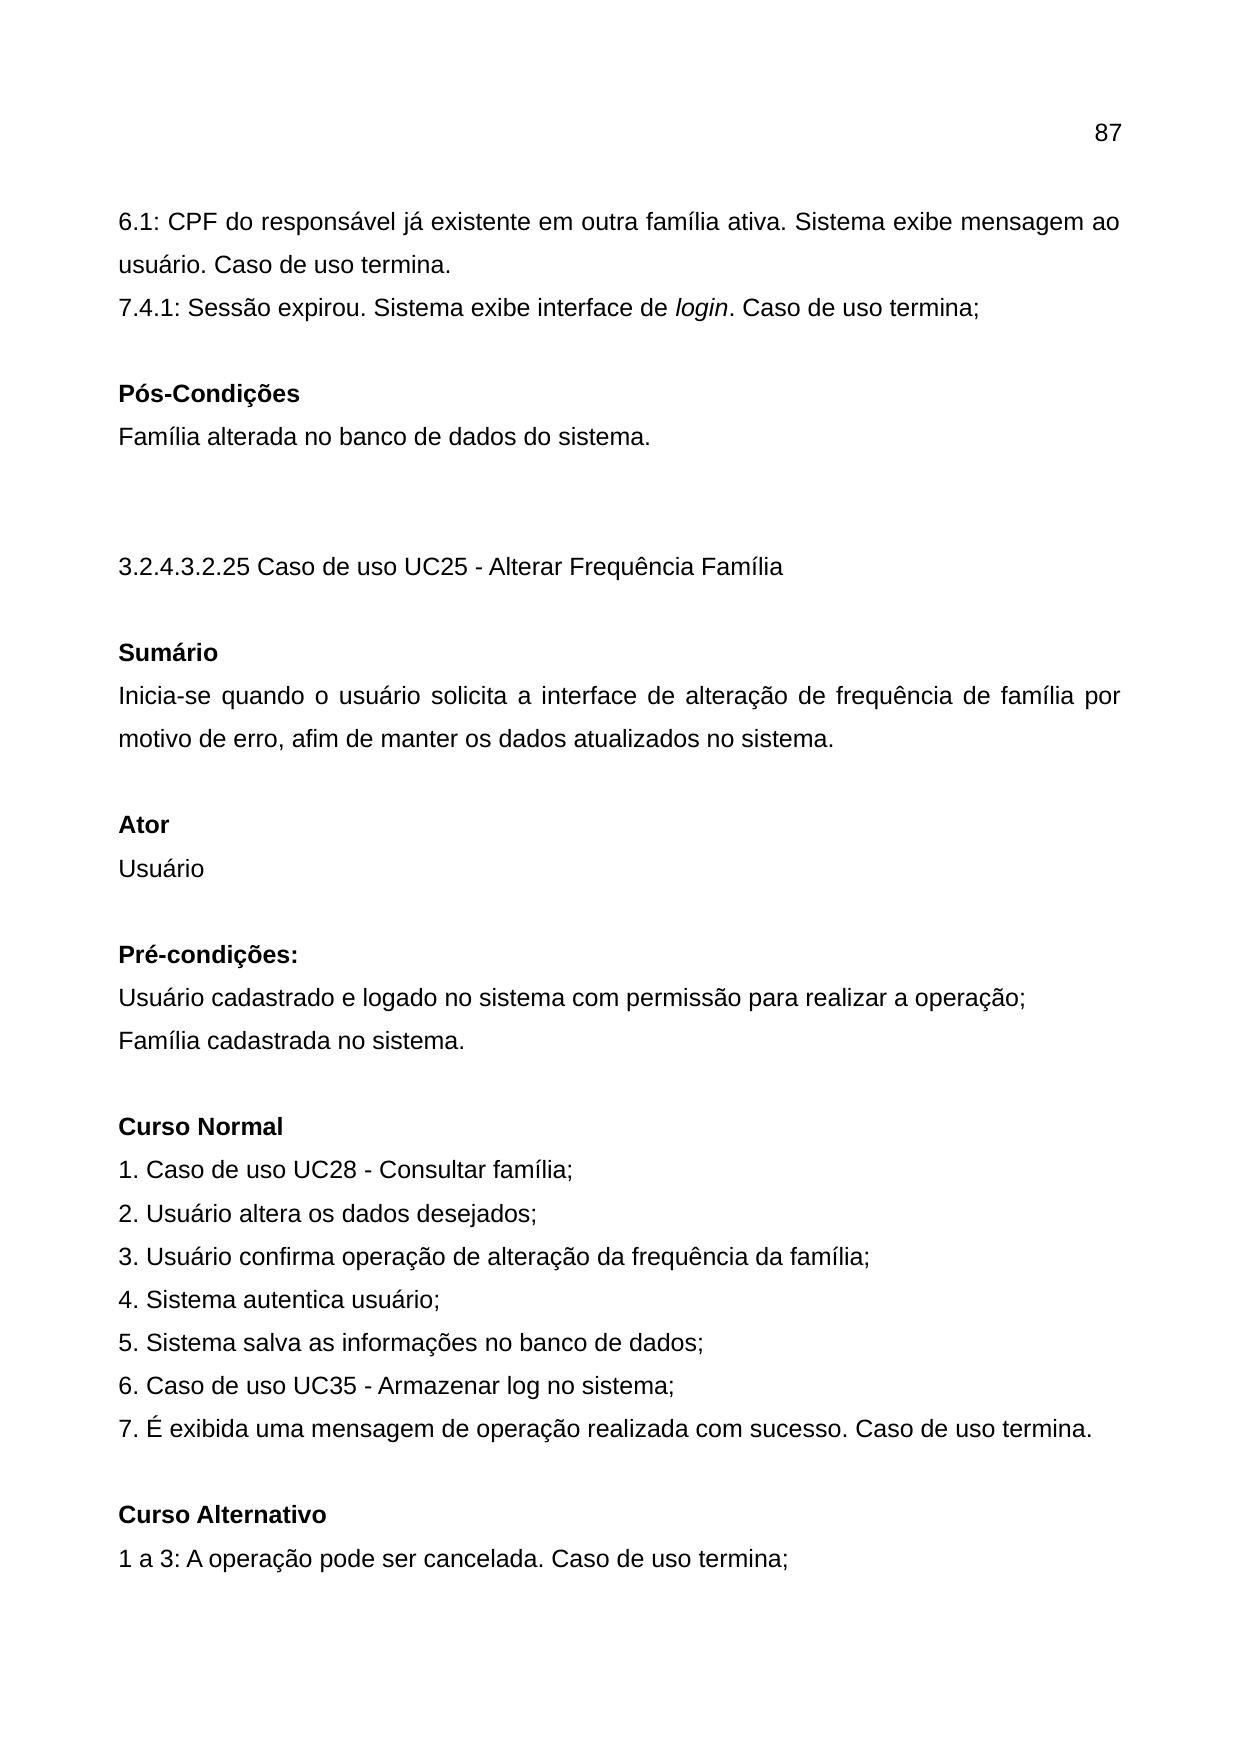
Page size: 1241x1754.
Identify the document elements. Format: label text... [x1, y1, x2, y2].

text 3.2.4.3.2.25 Caso de uso UC25 - Alterar Frequência Família [118, 552, 1122, 580]
text 1 a 3: A operação pode ser cancelada. Caso de uso termina; [118, 1543, 1122, 1572]
text 7.4.1: Sessão expirou. Sistema exibe interface de login. Caso de uso termina; [118, 293, 1122, 322]
text 4. Sistema autentica usuário; [118, 1285, 1122, 1313]
text Pós-Condições [118, 379, 1122, 408]
text Curso Alternativo [118, 1500, 1122, 1529]
text 1. Caso de uso UC28 - Consultar família; [118, 1155, 1122, 1184]
text Usuário cadastrado e logado no sistema com permissão para realizar a operação; [118, 983, 1122, 1012]
text 6. Caso de uso UC35 - Armazenar log no sistema; [118, 1371, 1122, 1400]
text Curso Normal [118, 1112, 1122, 1141]
text 6.1: CPF do responsável já existente em outra família ativa. Sistema exibe mensagem ao usuário. Caso de uso termina. [118, 207, 1122, 278]
text Pré-condições: [118, 940, 1122, 968]
text Usuário [118, 853, 1122, 882]
text Inicia-se quando o usuário solicita a interface de alteração de frequência de família por motivo de erro, afim de manter os dados atualizados no sistema. [118, 681, 1122, 753]
text Família cadastrada no sistema. [118, 1026, 1122, 1055]
text 7. É exibida uma mensagem de operação realizada com sucesso. Caso de uso termina. [118, 1414, 1122, 1443]
text 3. Usuário confirma operação de alteração da frequência da família; [118, 1242, 1122, 1270]
text 2. Usuário altera os dados desejados; [118, 1198, 1122, 1227]
text Ator [118, 810, 1122, 839]
text 5. Sistema salva as informações no banco de dados; [118, 1328, 1122, 1357]
text Sumário [118, 638, 1122, 667]
text Família alterada no banco de dados do sistema. [118, 422, 1122, 451]
